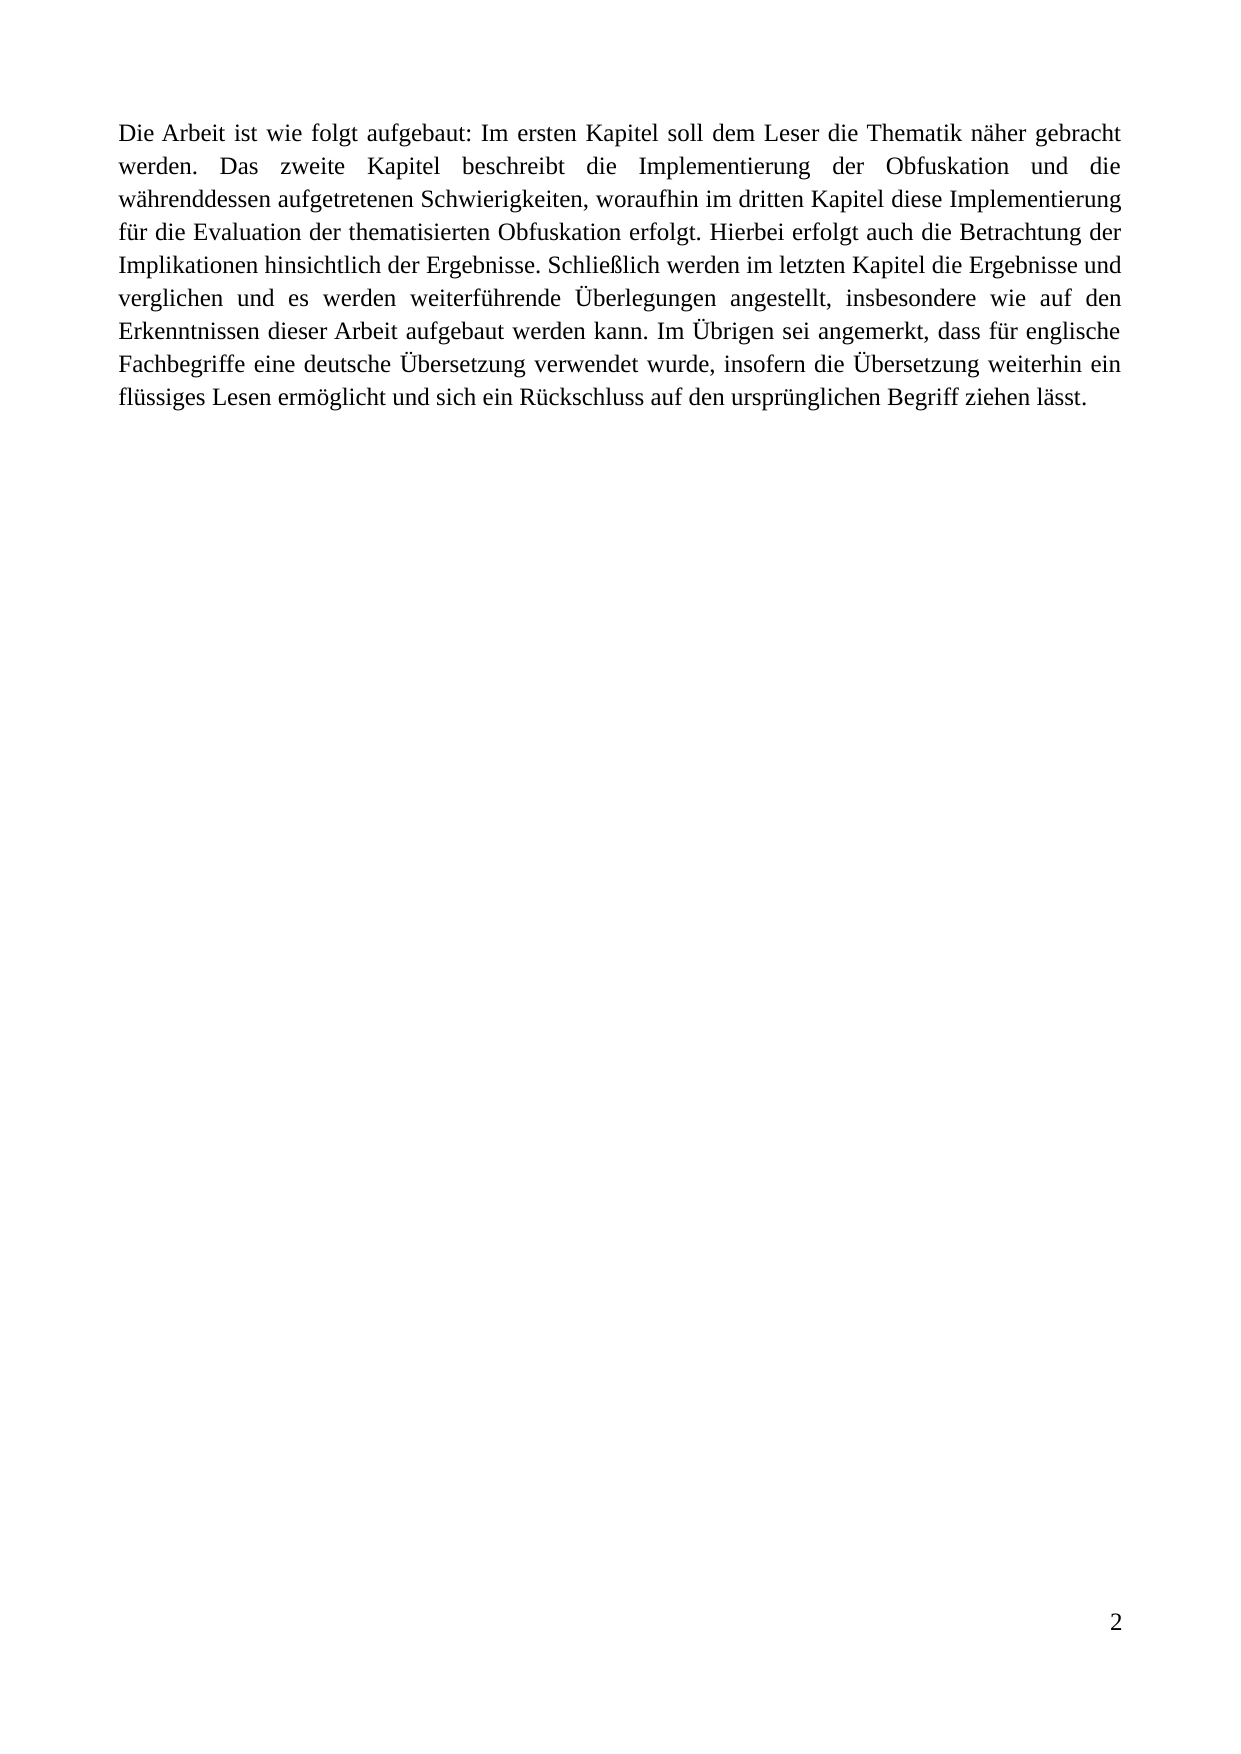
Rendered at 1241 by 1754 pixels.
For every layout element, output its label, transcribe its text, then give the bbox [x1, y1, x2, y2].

text Die Arbeit ist wie folgt aufgebaut: Im ersten Kapitel soll dem Leser die Thematik näher gebracht werden. Das zweite Kapitel beschreibt die Implementierung der Obfuskation und die währenddessen aufgetretenen Schwierigkeiten, woraufhin im dritten Kapitel diese Implementierung für die Evaluation der thematisierten Obfuskation erfolgt. Hierbei erfolgt auch die Betrachtung der Implikationen hinsichtlich der Ergebnisse. Schließlich werden im letzten Kapitel die Ergebnisse und verglichen und es werden weiterführende Überlegungen angestellt, insbesondere wie auf den Erkenntnissen dieser Arbeit aufgebaut werden kann. Im Übrigen sei angemerkt, dass für englische Fachbegriffe eine deutsche Übersetzung verwendet wurde, insofern die Übersetzung weiterhin ein flüssiges Lesen ermöglicht und sich ein Rückschluss auf den ursprünglichen Begriff ziehen lässt. [118, 118, 1122, 411]
